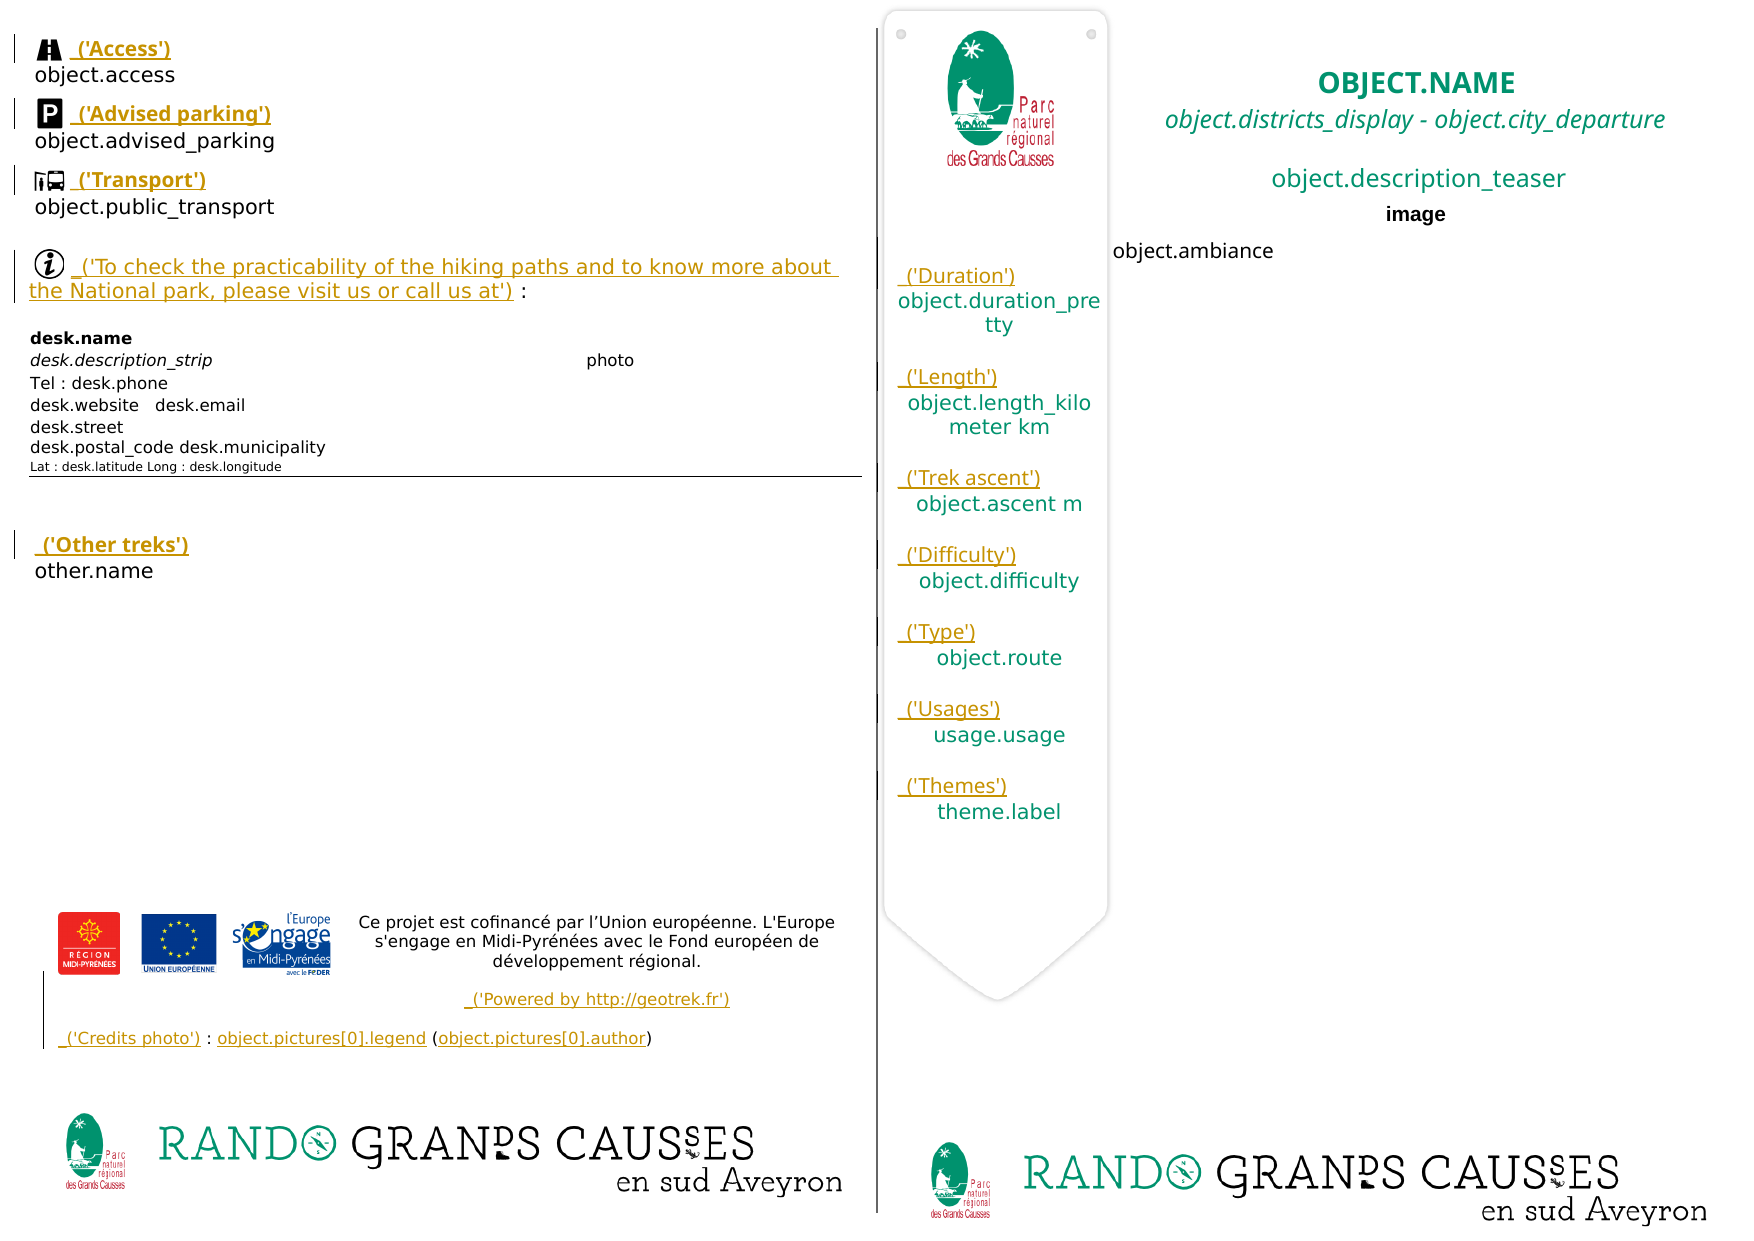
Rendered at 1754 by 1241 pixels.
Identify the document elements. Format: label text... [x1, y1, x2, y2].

table_cell _('Advised parking') object.advised_parking [29, 93, 862, 159]
text _('To check the practicability of the hiking paths and to know more about the National park, please visit us or call us at') : [28, 249, 862, 303]
table_cell desk.description_strip [29, 350, 585, 372]
text _('Credits photo') : object.pictures[0].legend (object.pictures[0].author) [58, 1010, 846, 1048]
picture [54, 1094, 842, 1212]
table_cell desk.website desk.email [29, 395, 585, 417]
table_header object.name object.districts_display - object.city_departure [1116, 29, 1723, 136]
table_cell desk.street desk.postal_code desk.municipality [29, 417, 585, 458]
picture [34, 249, 64, 279]
picture [141, 914, 217, 973]
table_header [585, 328, 862, 350]
table_cell [1116, 195, 1723, 207]
picture [876, 0, 1116, 1007]
picture [34, 165, 65, 196]
table_cell Tel : desk.phone [29, 372, 585, 394]
table_cell photo [585, 350, 862, 458]
table_header desk.name [29, 328, 585, 350]
table_cell [585, 459, 862, 476]
table_header [58, 913, 348, 1010]
picture [34, 39, 64, 61]
table_cell object.description_teaser [1116, 136, 1723, 194]
table_cell Lat : desk.latitude Long : desk.longitude [29, 459, 585, 476]
picture [919, 1123, 1707, 1241]
table_cell _('Transport') object.public_transport [29, 159, 862, 225]
table_header _('Other treks') other.name [29, 525, 862, 589]
picture [232, 912, 331, 975]
table_cell object.ambiance [1116, 230, 1725, 830]
picture [58, 912, 120, 975]
table_header image [1116, 207, 1725, 230]
table_header _('Access') object.access [29, 29, 862, 93]
table_header Ce projet est cofinancé par l’Union européenne. L'Europe s'engage en Midi-Pyrénées avec le Fond européen de développement régional. _('Powered by http://geotrek.fr') [348, 913, 846, 1010]
picture [34, 98, 65, 129]
